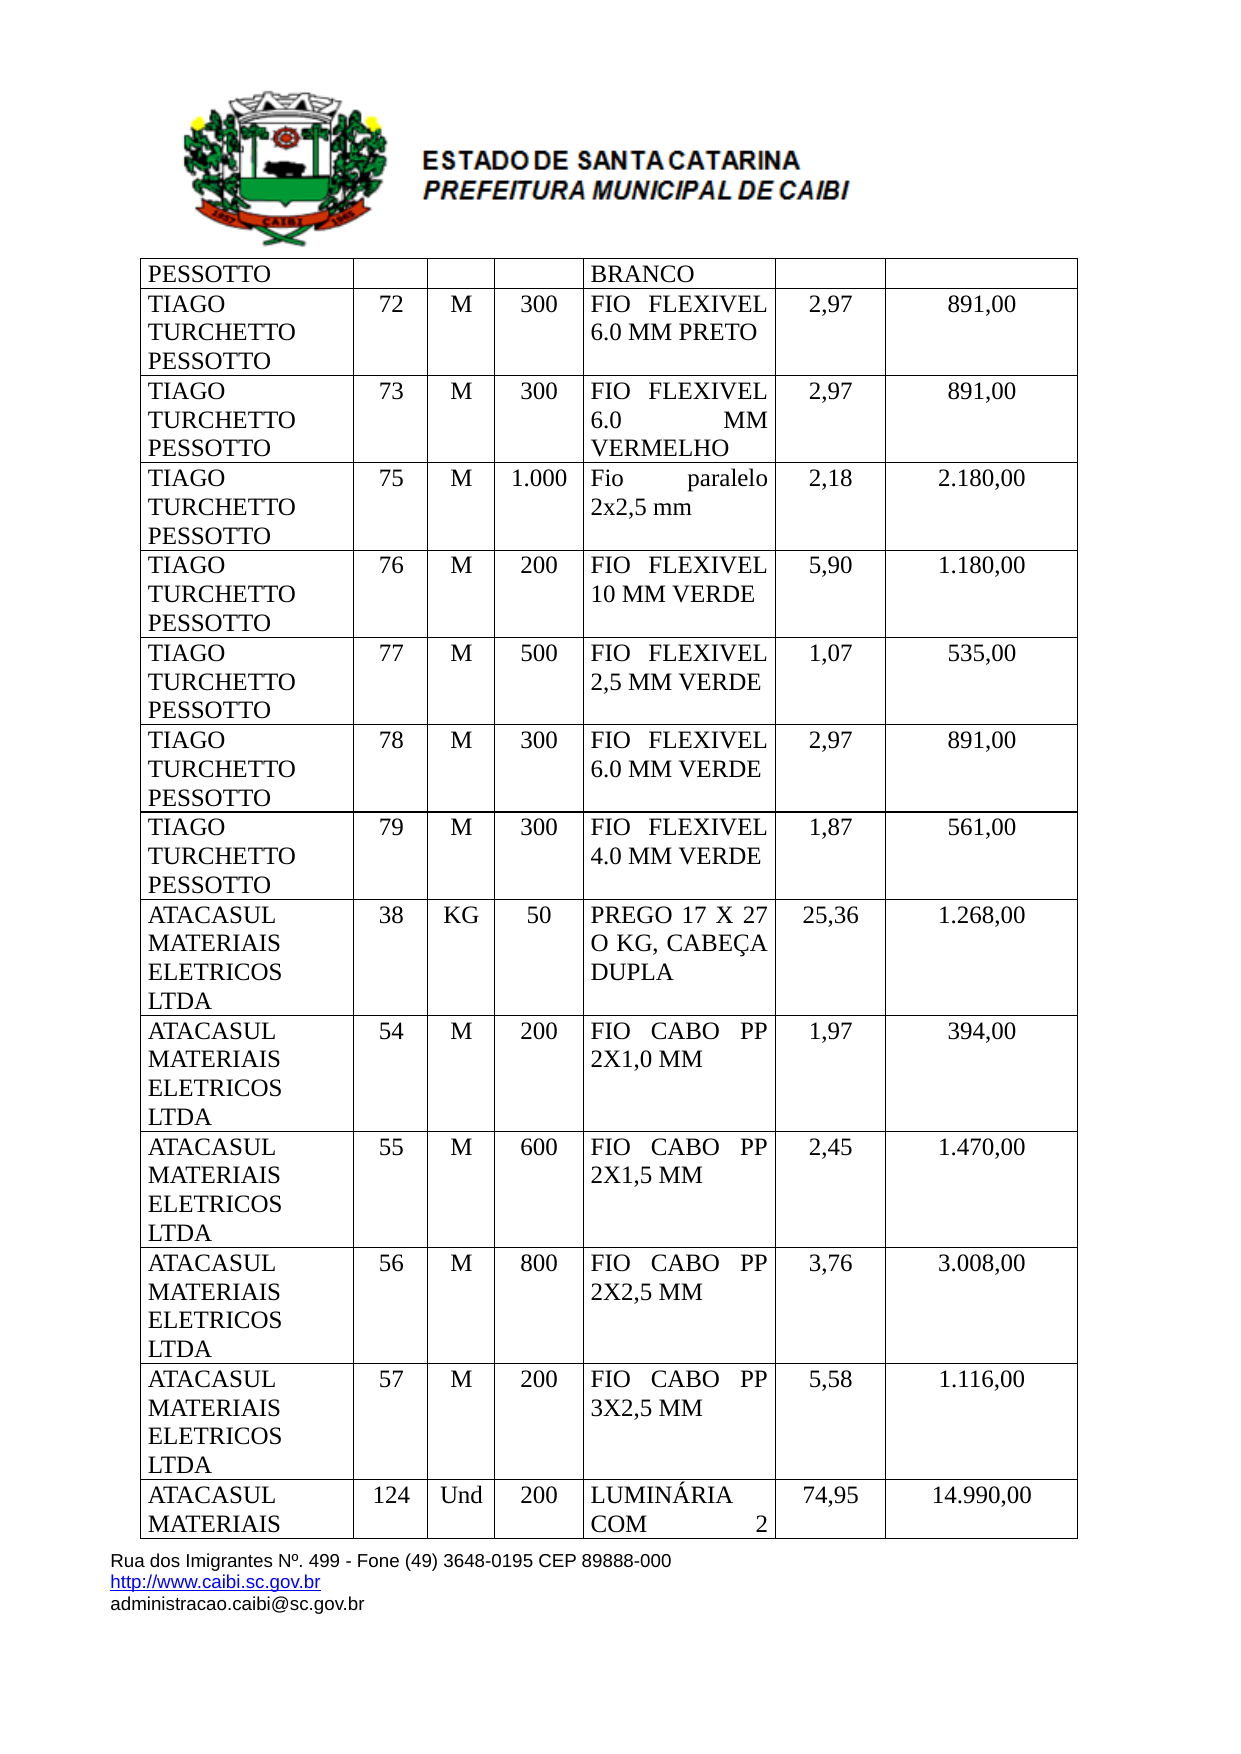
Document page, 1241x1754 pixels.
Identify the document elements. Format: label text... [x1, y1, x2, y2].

table_cell 2,45 [776, 1132, 885, 1247]
table_cell 200 [495, 1364, 583, 1479]
table_cell M [428, 551, 494, 637]
table_cell 56 [354, 1248, 427, 1363]
table_cell 800 [495, 1248, 583, 1363]
table_cell 5,58 [776, 1364, 885, 1479]
table_cell 2,18 [776, 463, 885, 549]
table_cell 300 [495, 289, 583, 375]
table_cell FIO FLEXIVEL 2,5 MM VERDE [584, 638, 775, 724]
table_cell ATACASUL MATERIAIS ELETRICOS LTDA [141, 1248, 353, 1363]
table_cell 77 [354, 638, 427, 724]
table_cell 25,36 [776, 900, 885, 1015]
table_cell TIAGO TURCHETTO PESSOTTO [141, 376, 353, 462]
table_cell 300 [495, 376, 583, 462]
table_cell 2,97 [776, 289, 885, 375]
table_cell 300 [495, 725, 583, 811]
table_cell 891,00 [886, 725, 1077, 811]
table_cell 1.268,00 [886, 900, 1077, 1015]
table_cell FIO FLEXIVEL 6.0 MM VERMELHO [584, 376, 775, 462]
table_cell 1.470,00 [886, 1132, 1077, 1247]
table_cell ATACASUL MATERIAIS ELETRICOS LTDA [141, 1016, 353, 1131]
table_cell FIO FLEXIVEL 6.0 MM PRETO [584, 289, 775, 375]
table_cell FIO FLEXIVEL 10 MM VERDE [584, 551, 775, 637]
table_cell 3.008,00 [886, 1248, 1077, 1363]
table_cell 1,87 [776, 813, 885, 899]
table_cell 2,97 [776, 725, 885, 811]
table_cell 535,00 [886, 638, 1077, 724]
table_cell 2.180,00 [886, 463, 1077, 549]
table_cell 200 [495, 1016, 583, 1131]
table_cell 3,76 [776, 1248, 885, 1363]
table_cell [776, 259, 885, 288]
table_cell TIAGO TURCHETTO PESSOTTO [141, 725, 353, 811]
table_cell PREGO 17 X 27 O KG, CABEÇA DUPLA [584, 900, 775, 1015]
table_cell 55 [354, 1132, 427, 1247]
table_cell M [428, 1364, 494, 1479]
table_cell PESSOTTO [141, 259, 353, 288]
table_cell ATACASUL MATERIAIS ELETRICOS LTDA [141, 1364, 353, 1479]
table_cell LUMINÁRIA COM 2 [584, 1480, 775, 1537]
table_cell FIO CABO PP 2X2,5 MM [584, 1248, 775, 1363]
table_cell M [428, 638, 494, 724]
table_cell 38 [354, 900, 427, 1015]
table_cell TIAGO TURCHETTO PESSOTTO [141, 463, 353, 549]
table_cell TIAGO TURCHETTO PESSOTTO [141, 551, 353, 637]
table_cell 5,90 [776, 551, 885, 637]
table_cell 54 [354, 1016, 427, 1131]
table_cell 1,07 [776, 638, 885, 724]
table_cell [886, 259, 1077, 288]
table_cell FIO CABO PP 2X1,5 MM [584, 1132, 775, 1247]
table_cell M [428, 1016, 494, 1131]
table_cell TIAGO TURCHETTO PESSOTTO [141, 289, 353, 375]
table_cell 300 [495, 813, 583, 899]
table_cell 73 [354, 376, 427, 462]
table_cell 74,95 [776, 1480, 885, 1537]
table_cell ATACASUL MATERIAIS [141, 1480, 353, 1537]
table_cell FIO FLEXIVEL 6.0 MM VERDE [584, 725, 775, 811]
table_cell Fio paralelo 2x2,5 mm [584, 463, 775, 549]
table_cell 891,00 [886, 289, 1077, 375]
table_cell M [428, 463, 494, 549]
table_cell 75 [354, 463, 427, 549]
table_cell 1.180,00 [886, 551, 1077, 637]
table_cell [428, 259, 494, 288]
table_cell 57 [354, 1364, 427, 1479]
table_cell BRANCO [584, 259, 775, 288]
table_cell 124 [354, 1480, 427, 1537]
table_cell M [428, 1248, 494, 1363]
table_cell [495, 259, 583, 288]
table_cell TIAGO TURCHETTO PESSOTTO [141, 813, 353, 899]
table_cell 76 [354, 551, 427, 637]
table_cell 394,00 [886, 1016, 1077, 1131]
table_cell 600 [495, 1132, 583, 1247]
table_cell 2,97 [776, 376, 885, 462]
table_cell 1.116,00 [886, 1364, 1077, 1479]
table_cell FIO CABO PP 3X2,5 MM [584, 1364, 775, 1479]
table_cell M [428, 289, 494, 375]
table_cell 78 [354, 725, 427, 811]
table_cell [354, 259, 427, 288]
table_cell ATACASUL MATERIAIS ELETRICOS LTDA [141, 1132, 353, 1247]
table_cell M [428, 1132, 494, 1247]
table_cell 50 [495, 900, 583, 1015]
table_cell 1.000 [495, 463, 583, 549]
table_cell KG [428, 900, 494, 1015]
table_cell 79 [354, 813, 427, 899]
table_cell TIAGO TURCHETTO PESSOTTO [141, 638, 353, 724]
table_cell 500 [495, 638, 583, 724]
table_cell 1,97 [776, 1016, 885, 1131]
table_cell Und [428, 1480, 494, 1537]
table_cell FIO CABO PP 2X1,0 MM [584, 1016, 775, 1131]
table_cell M [428, 376, 494, 462]
table_cell 561,00 [886, 813, 1077, 899]
table_cell 72 [354, 289, 427, 375]
table_cell 200 [495, 1480, 583, 1537]
table_cell 200 [495, 551, 583, 637]
table_cell FIO FLEXIVEL 4.0 MM VERDE [584, 813, 775, 899]
table_cell ATACASUL MATERIAIS ELETRICOS LTDA [141, 900, 353, 1015]
table_cell M [428, 725, 494, 811]
table_cell 14.990,00 [886, 1480, 1077, 1537]
table_cell M [428, 813, 494, 899]
table_cell 891,00 [886, 376, 1077, 462]
